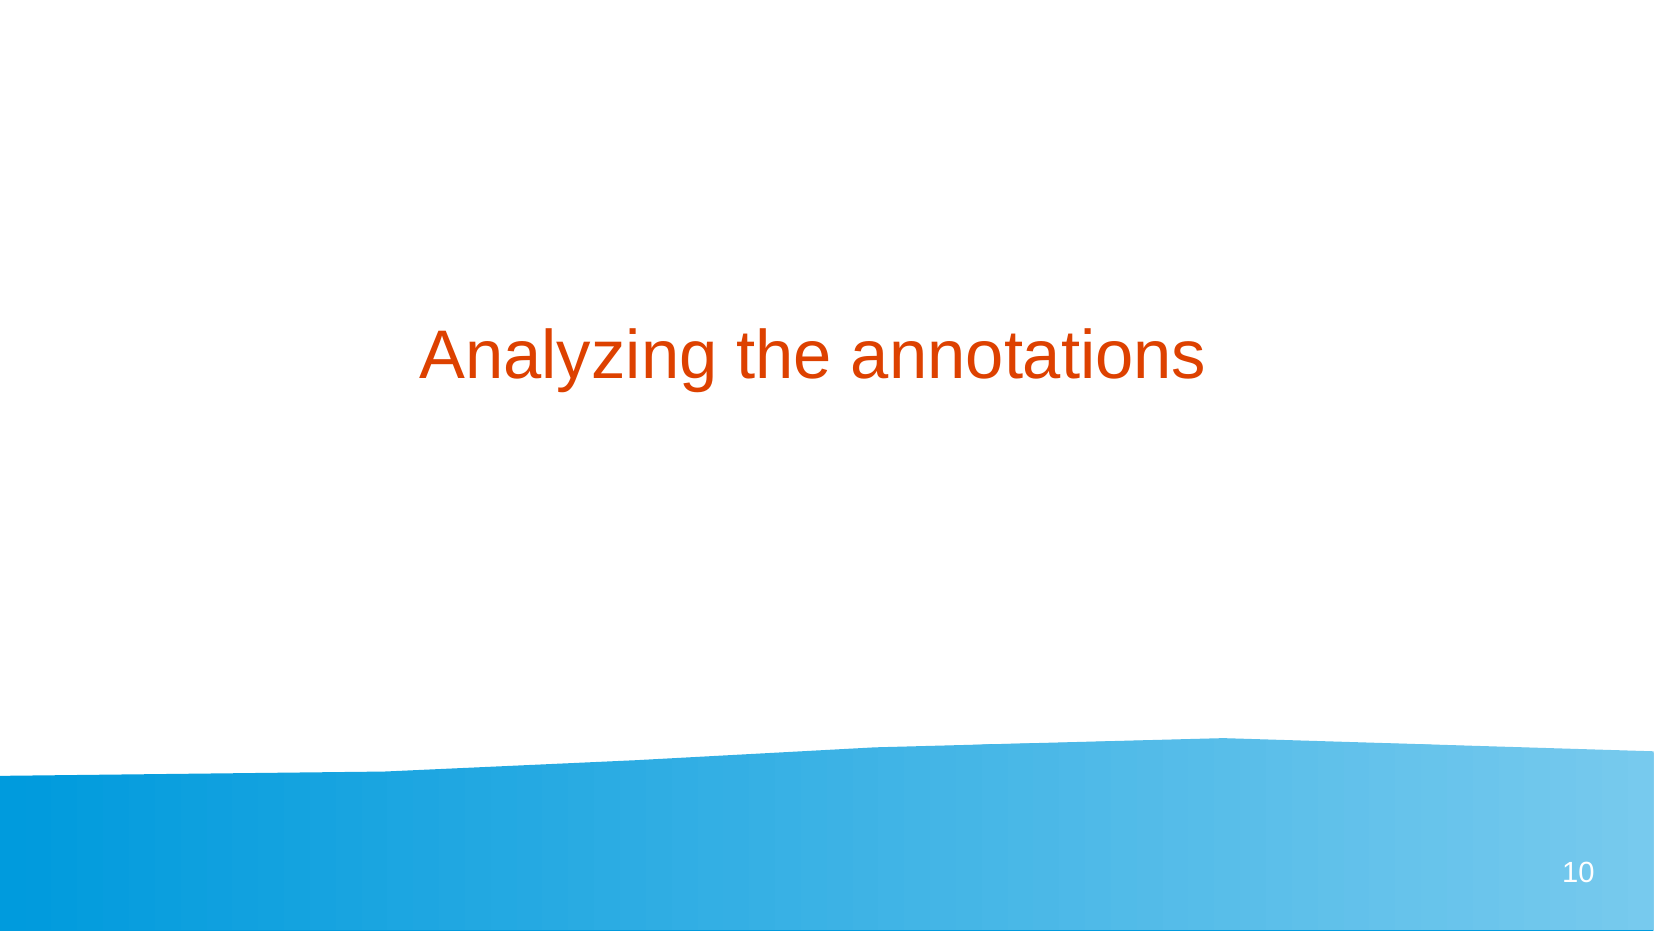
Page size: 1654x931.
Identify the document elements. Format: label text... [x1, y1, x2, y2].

title Analyzing the annotations [75, 265, 1552, 443]
